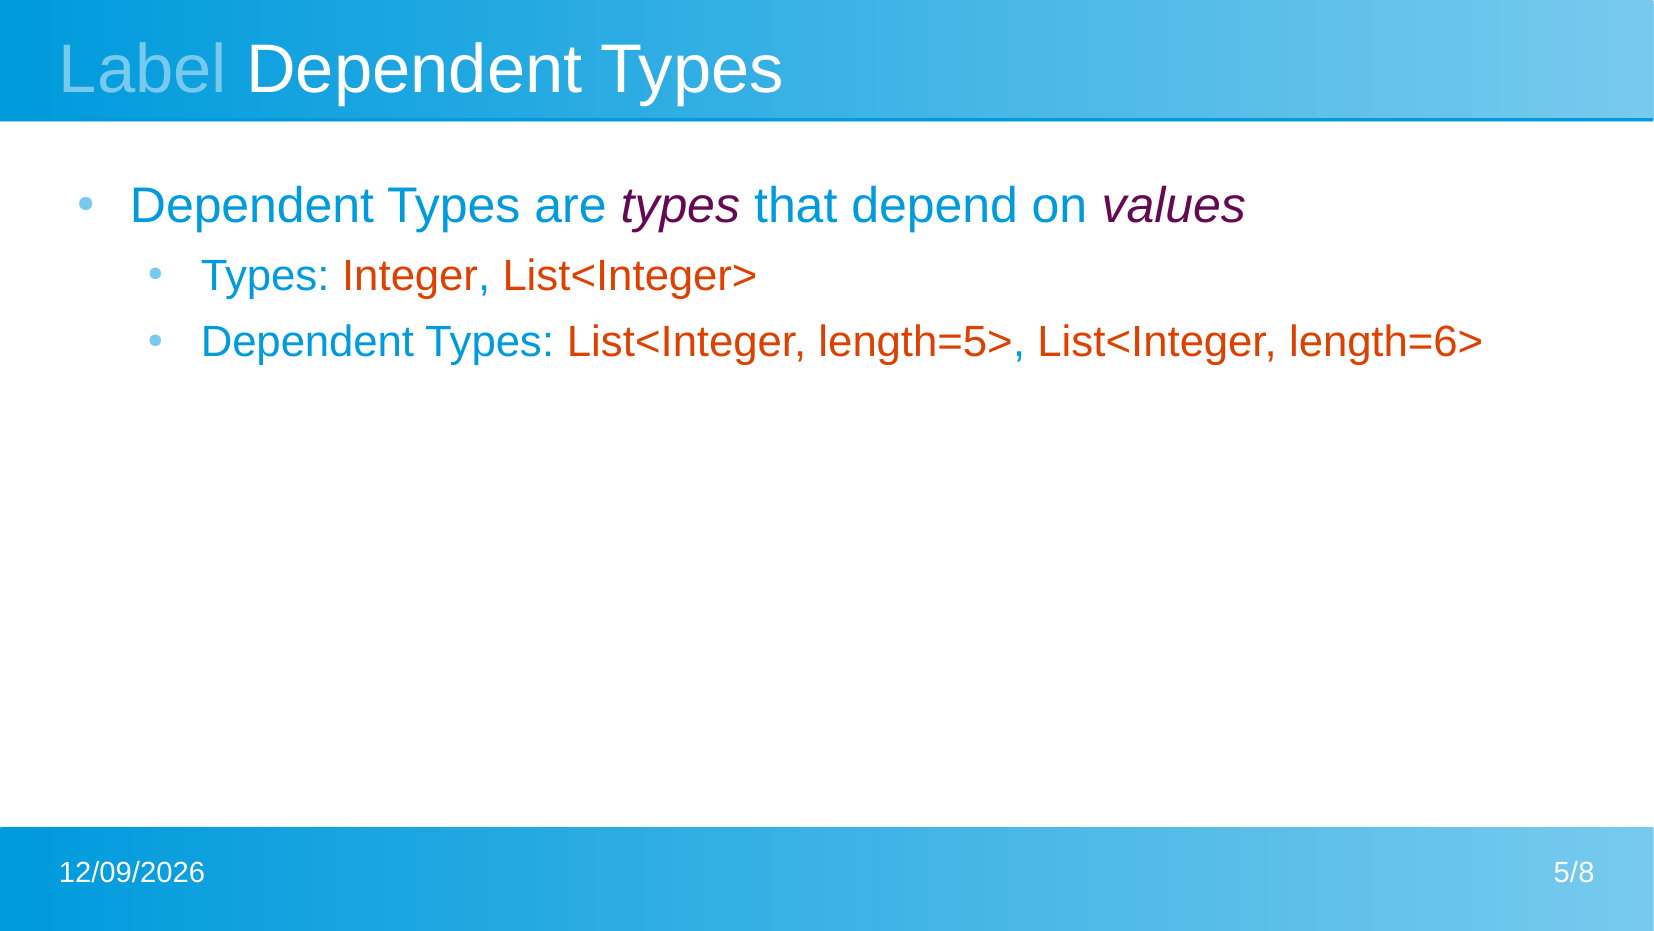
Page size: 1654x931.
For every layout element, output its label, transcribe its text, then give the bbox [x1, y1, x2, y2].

title Label Dependent Types [59, 29, 1595, 108]
list Dependent Types are types that depend on values Types: Integer, List<Integer> Dependent Types: List<Integer, length=5>, List<Integer, length=6> [59, 177, 1595, 768]
